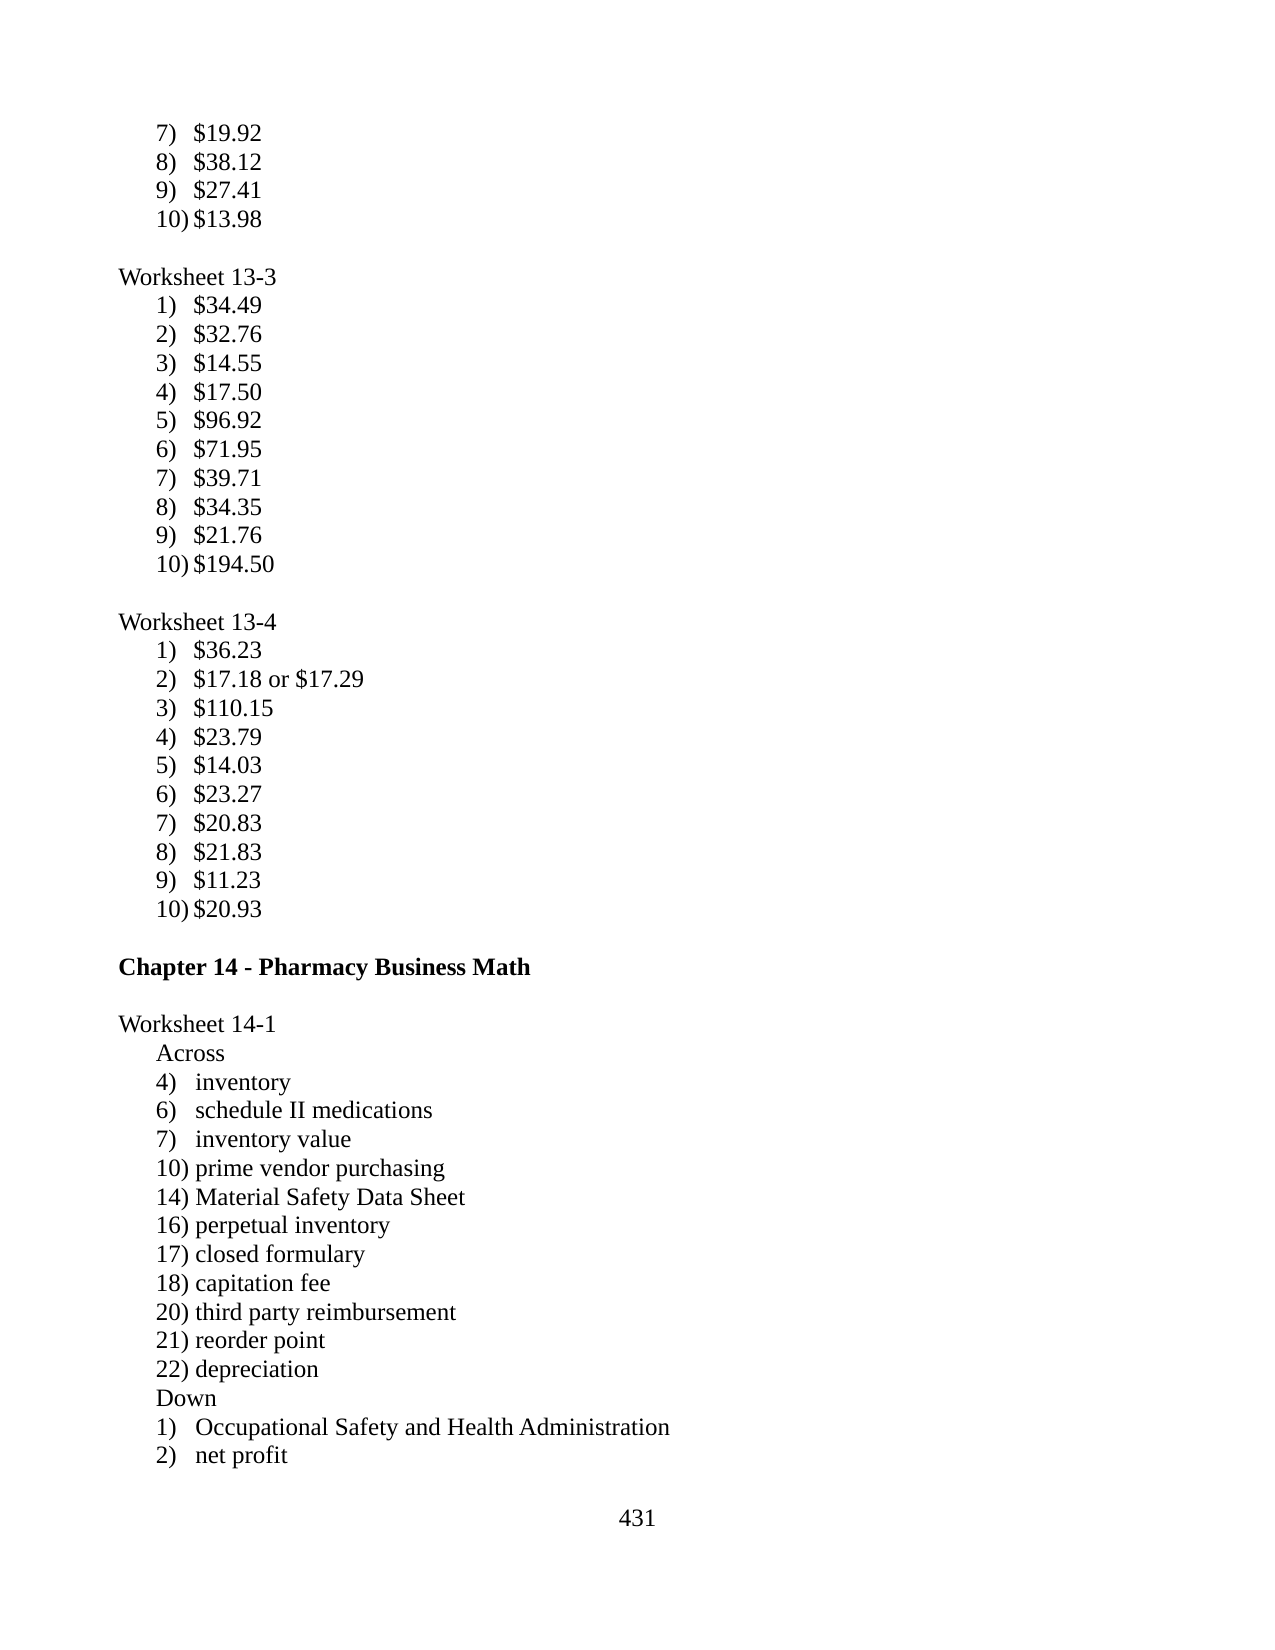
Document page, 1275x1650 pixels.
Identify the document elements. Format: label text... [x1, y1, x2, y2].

text Worksheet 14-1 [118, 1009, 1157, 1038]
text Down [156, 1383, 1157, 1412]
text 10) prime vendor purchasing [156, 1153, 1157, 1182]
list $38.12 [156, 147, 1157, 176]
list $20.93 [156, 894, 1157, 923]
list $14.03 [156, 751, 1157, 779]
text 7) inventory value [156, 1124, 1157, 1153]
list $20.83 [156, 808, 1157, 837]
text 6) schedule II medications [156, 1096, 1157, 1124]
text 17) closed formulary [156, 1239, 1157, 1268]
list $23.27 [156, 779, 1157, 808]
text 1) Occupational Safety and Health Administration [156, 1412, 1157, 1441]
list $110.15 [156, 693, 1157, 722]
list $21.83 [156, 837, 1157, 866]
list $36.23 [156, 636, 1157, 664]
text 21) reorder point [156, 1326, 1157, 1354]
list $39.71 [156, 463, 1157, 492]
text 18) capitation fee [156, 1268, 1157, 1297]
text Worksheet 13-3 [118, 262, 1157, 291]
list $14.55 [156, 348, 1157, 377]
text 2) net profit [156, 1441, 1157, 1469]
list $194.50 [156, 549, 1157, 578]
text 20) third party reimbursement [156, 1297, 1157, 1326]
list $17.50 [156, 377, 1157, 406]
text Chapter 14 - Pharmacy Business Math [118, 952, 1157, 981]
text 22) depreciation [156, 1354, 1157, 1383]
list $23.79 [156, 722, 1157, 751]
list $13.98 [156, 204, 1157, 233]
list $21.76 [156, 521, 1157, 549]
list $32.76 [156, 319, 1157, 348]
text Worksheet 13-4 [118, 607, 1157, 636]
list $34.49 [156, 291, 1157, 319]
text 16) perpetual inventory [156, 1211, 1157, 1239]
list $19.92 [156, 118, 1157, 147]
list $17.18 or $17.29 [156, 664, 1157, 693]
list $27.41 [156, 176, 1157, 204]
text Across [156, 1038, 1157, 1067]
text 14) Material Safety Data Sheet [156, 1182, 1157, 1211]
list $11.23 [156, 866, 1157, 894]
list $96.92 [156, 406, 1157, 434]
text 4) inventory [156, 1067, 1157, 1096]
list $34.35 [156, 492, 1157, 521]
list $71.95 [156, 434, 1157, 463]
